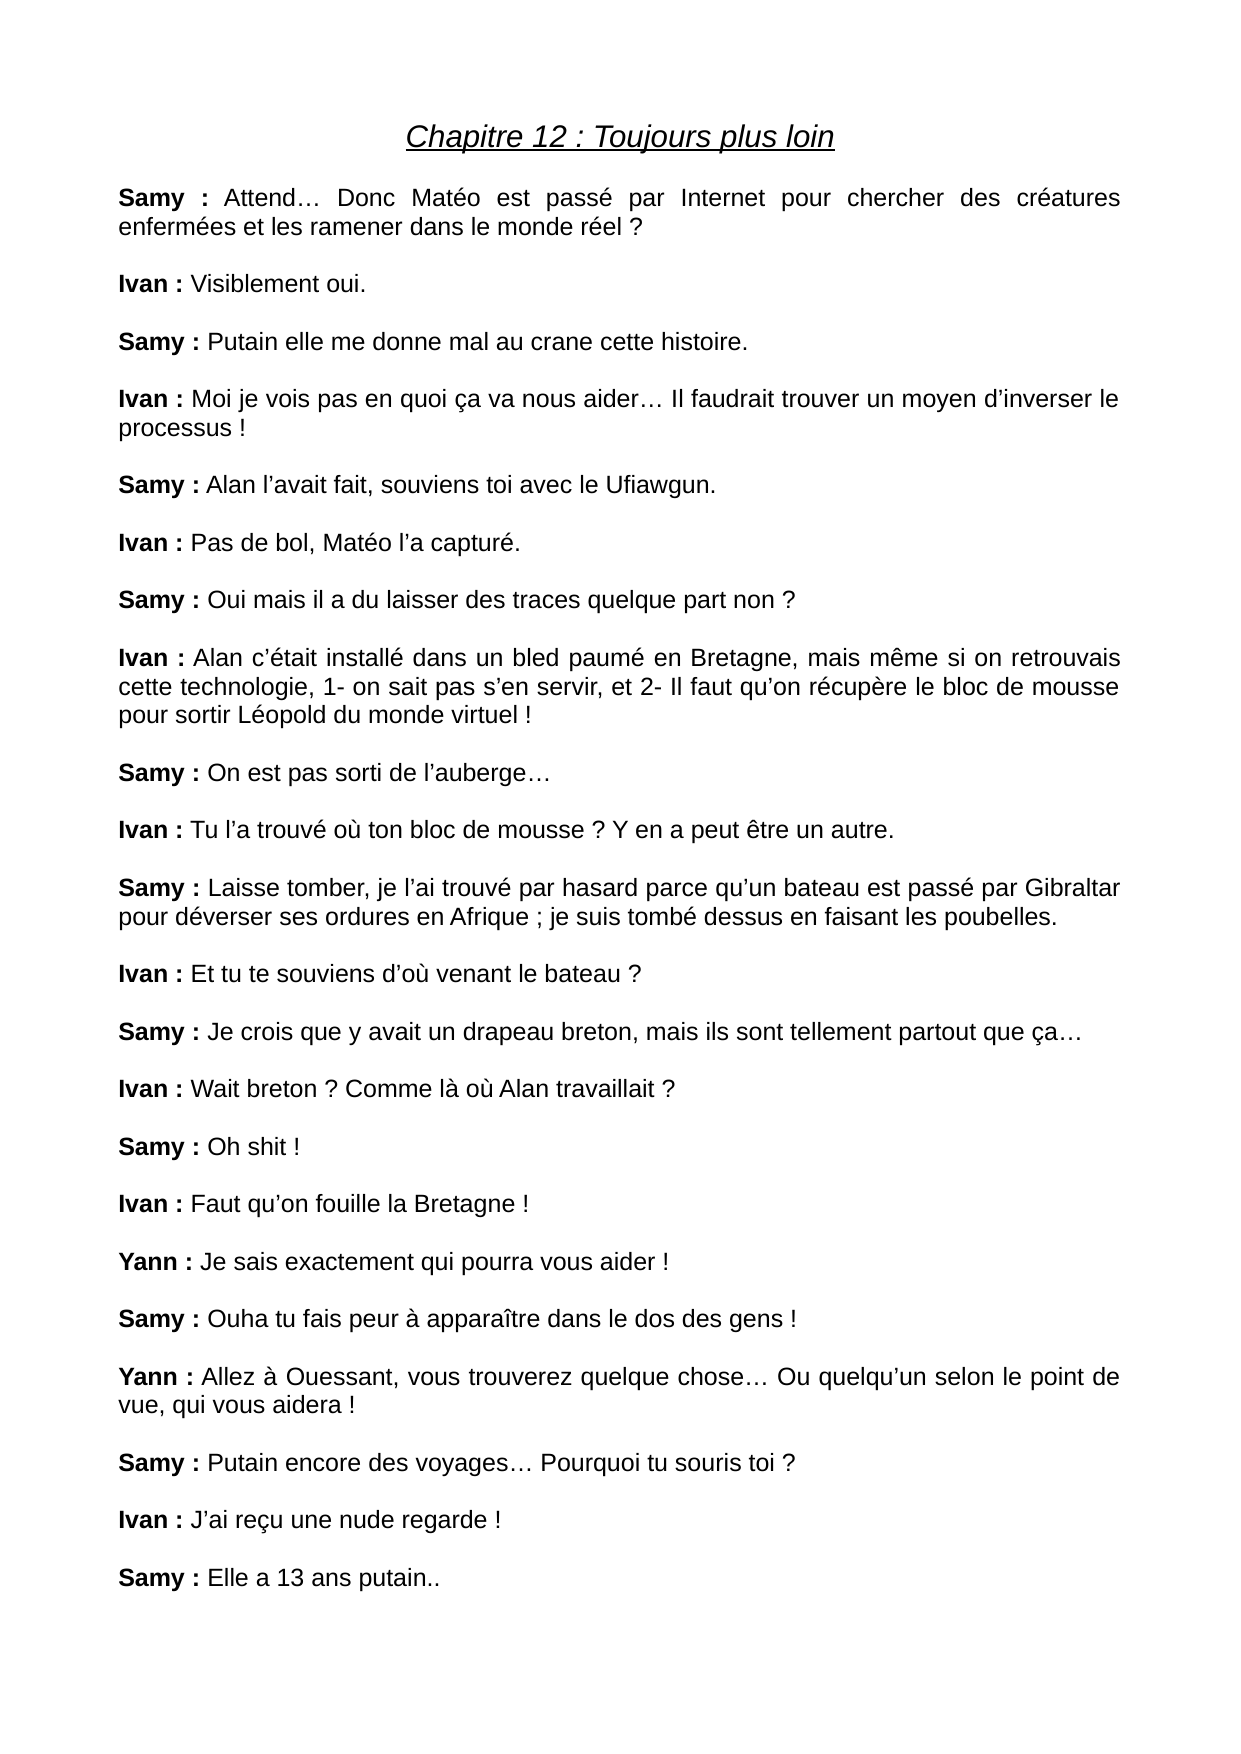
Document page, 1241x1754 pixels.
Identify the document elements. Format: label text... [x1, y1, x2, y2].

text Samy : Oui mais il a du laisser des traces quelque part non ? [118, 585, 1122, 614]
text Chapitre 12 : Toujours plus loin [118, 118, 1122, 154]
text Ivan : J’ai reçu une nude regarde ! [118, 1505, 1122, 1534]
text Ivan : Tu l’a trouvé où ton bloc de mousse ? Y en a peut être un autre. [118, 815, 1122, 844]
text Samy : Elle a 13 ans putain.. [118, 1563, 1122, 1592]
text Ivan : Visiblement oui. [118, 269, 1122, 298]
text Samy : Oh shit ! [118, 1132, 1122, 1160]
text Ivan : Wait breton ? Comme là où Alan travaillait ? [118, 1074, 1122, 1103]
text Ivan : Alan c’était installé dans un bled paumé en Bretagne, mais même si on retrouvais cette technologie, 1- on sait pas s’en servir, et 2- Il faut qu’on récupère le bloc de mousse pour sortir Léopold du monde virtuel ! [118, 643, 1122, 729]
text Samy : On est pas sorti de l’auberge… [118, 758, 1122, 787]
text Samy : Ouha tu fais peur à apparaître dans le dos des gens ! [118, 1304, 1122, 1333]
text Samy : Putain elle me donne mal au crane cette histoire. [118, 327, 1122, 355]
text Ivan : Et tu te souviens d’où venant le bateau ? [118, 959, 1122, 988]
text Yann : Allez à Ouessant, vous trouverez quelque chose… Ou quelqu’un selon le point de vue, qui vous aidera ! [118, 1362, 1122, 1419]
text Samy : Attend… Donc Matéo est passé par Internet pour chercher des créatures enfermées et les ramener dans le monde réel ? [118, 183, 1122, 240]
text Samy : Putain encore des voyages… Pourquoi tu souris toi ? [118, 1448, 1122, 1477]
text Samy : Alan l’avait fait, souviens toi avec le Ufiawgun. [118, 470, 1122, 499]
text Ivan : Moi je vois pas en quoi ça va nous aider… Il faudrait trouver un moyen d’inverser le processus ! [118, 384, 1122, 442]
text Yann : Je sais exactement qui pourra vous aider ! [118, 1247, 1122, 1275]
text Ivan : Faut qu’on fouille la Bretagne ! [118, 1189, 1122, 1218]
text Samy : Je crois que y avait un drapeau breton, mais ils sont tellement partout que ça… [118, 1017, 1122, 1045]
text Ivan : Pas de bol, Matéo l’a capturé. [118, 528, 1122, 557]
text Samy : Laisse tomber, je l’ai trouvé par hasard parce qu’un bateau est passé par Gibraltar pour déverser ses ordures en Afrique ; je suis tombé dessus en faisant les poubelles. [118, 873, 1122, 930]
